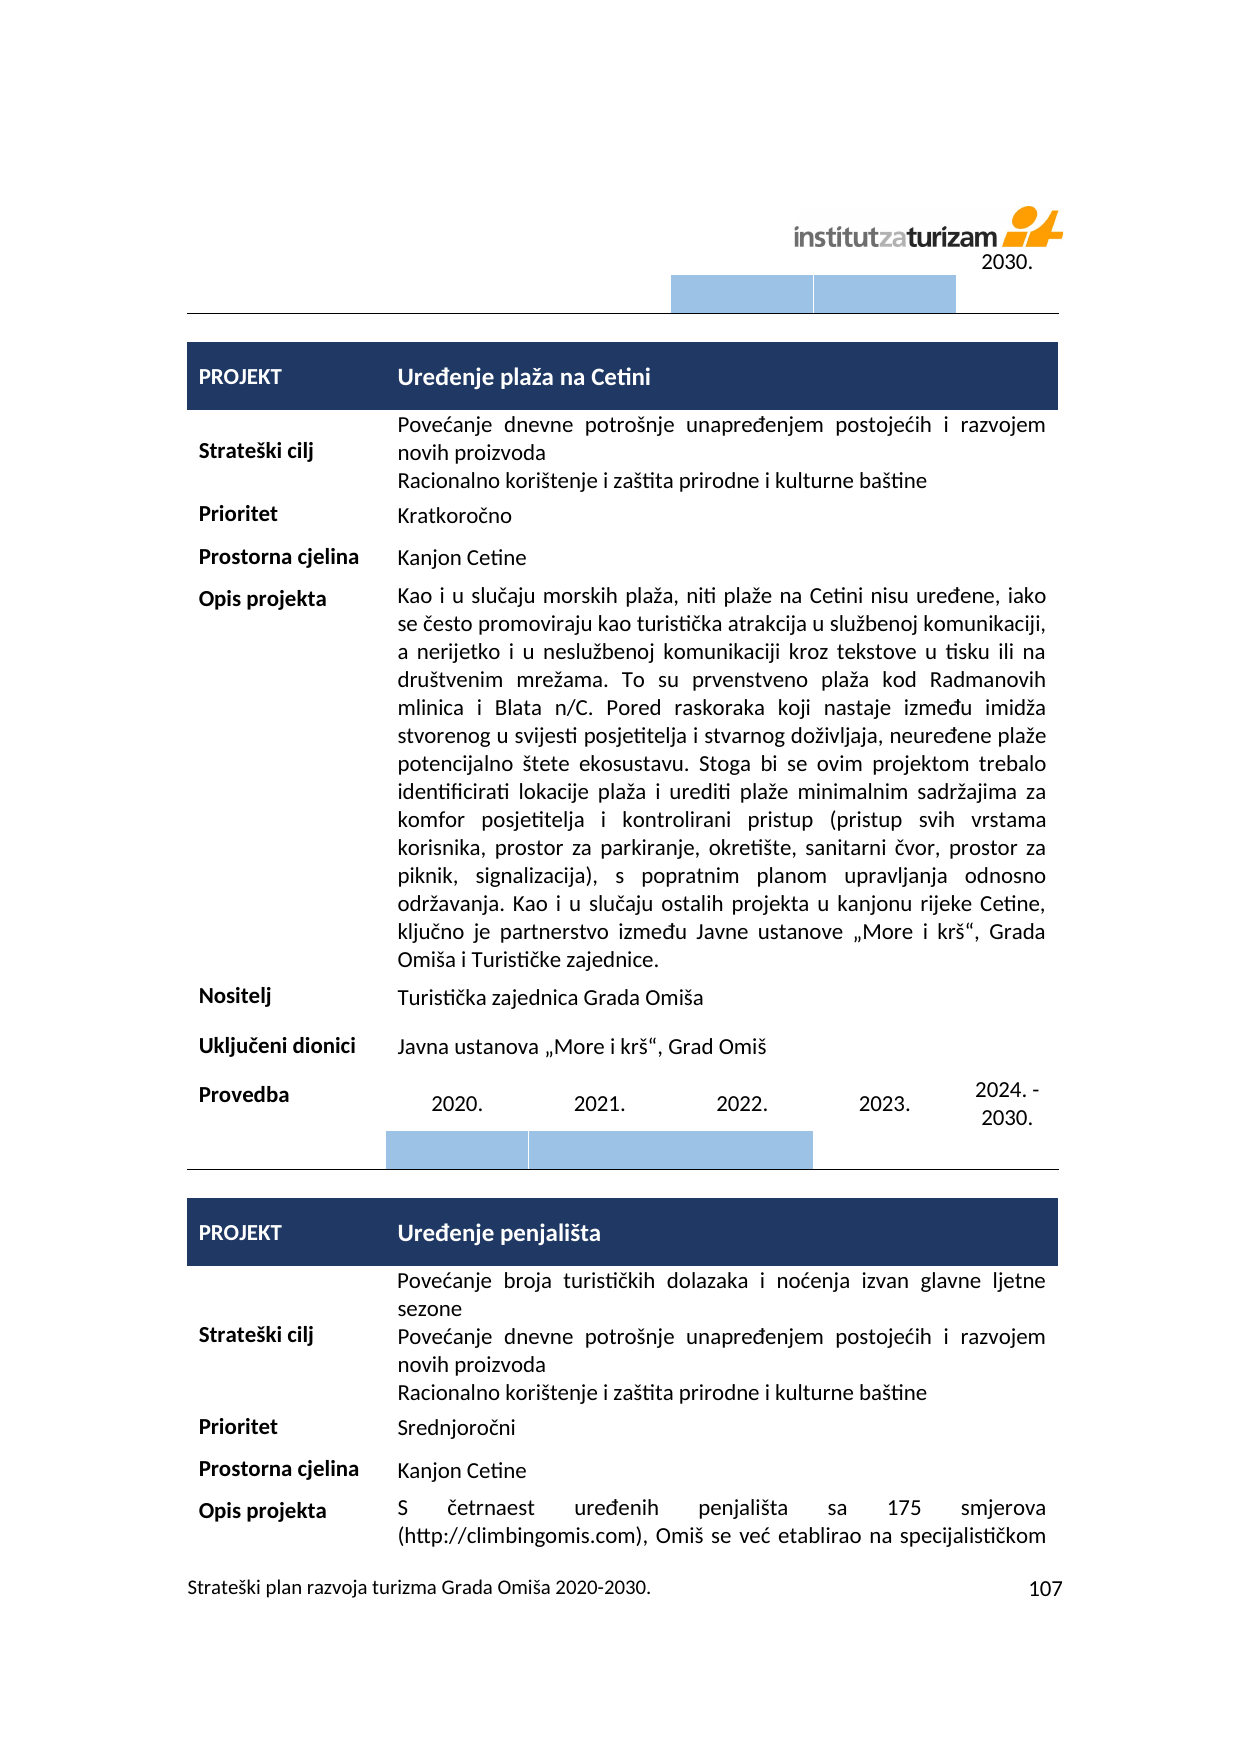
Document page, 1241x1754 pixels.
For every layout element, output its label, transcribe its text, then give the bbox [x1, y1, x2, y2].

table_header PROJEKT [187, 1198, 386, 1266]
table_cell [187, 247, 386, 275]
table_cell Kratkoročno [386, 494, 1058, 536]
table_cell [529, 1131, 671, 1169]
table_cell Kanjon Cetine [386, 536, 1058, 579]
table_cell Javna ustanova „More i krš“, Grad Omiš [386, 1018, 1058, 1075]
table_cell 2023. [814, 1075, 956, 1131]
table_cell Kao i u slučaju morskih plaža, niti plaže na Cetini nisu uređene, iako se često promoviraju kao turistička atrakcija u službenoj komunikaciji, a nerijetko i u neslužbenoj komunikaciji kroz tekstove u tisku ili na društvenim mrežama. To su prvenstveno plaža kod Radmanovih mlinica i Blata n/C. Pored raskoraka koji nastaje između imidža stvorenog u svijesti posjetitelja i stvarnog doživljaja, neuređene plaže potencijalno štete ekosustavu. Stoga bi se ovim projektom trebalo identificirati lokacije plaža i urediti plaže minimalnim sadržajima za komfor posjetitelja i kontrolirani pristup (pristup svih vrstama korisnika, prostor za parkiranje, okretište, sanitarni čvor, prostor za piknik, signalizacija), s popratnim planom upravljanja odnosno održavanja. Kao i u slučaju ostalih projekta u kanjonu rijeke Cetine, ključno je partnerstvo između Javne ustanove „More i krš“, Grada Omiša i Turističke zajednice. [386, 579, 1058, 975]
table_cell [386, 1131, 528, 1169]
table_header Uređenje penjališta [386, 1198, 1058, 1266]
table_cell Opis projekta [187, 1491, 386, 1549]
table_cell Nositelj [187, 975, 386, 1018]
table_cell [386, 247, 528, 275]
table_cell Povećanje broja turističkih dolazaka i noćenja izvan glavne ljetne sezone Povećanje dnevne potrošnje unapređenjem postojećih i razvojem novih proizvoda Racionalno korištenje i zaštita prirodne i kulturne baštine [386, 1266, 1058, 1406]
table_cell Prioritet [187, 494, 386, 536]
table_cell Povećanje dnevne potrošnje unapređenjem postojećih i razvojem novih proizvoda Racionalno korištenje i zaštita prirodne i kulturne baštine [386, 410, 1058, 494]
table_cell [671, 247, 813, 275]
table_cell Turistička zajednica Grada Omiša [386, 975, 1058, 1018]
table_cell [814, 1131, 956, 1169]
table_cell S četrnaest uređenih penjališta sa 175 smjerova (http://climbingomis.com), Omiš se već etablirao na specijalističkom [386, 1491, 1058, 1549]
table_cell [187, 1131, 386, 1169]
table_cell 2024. - 2030. [956, 1075, 1058, 1131]
table_cell Uključeni dionici [187, 1018, 386, 1075]
table_cell Provedba [187, 1075, 386, 1131]
table_cell Prostorna cjelina [187, 1449, 386, 1491]
table_header Uređenje plaža na Cetini [386, 342, 1058, 410]
table_cell [671, 275, 813, 313]
table_cell Strateški cilj [187, 1266, 386, 1406]
table_cell 2022. [671, 1075, 813, 1131]
table_cell Kanjon Cetine [386, 1449, 1058, 1491]
table_header PROJEKT [187, 342, 386, 410]
table_cell [671, 1131, 813, 1169]
table_cell Prostorna cjelina [187, 536, 386, 579]
table_cell [529, 275, 671, 313]
table_cell Opis projekta [187, 579, 386, 975]
table_cell [814, 247, 956, 275]
table_cell [187, 275, 386, 313]
table_cell Prioritet [187, 1406, 386, 1448]
table_cell [956, 275, 1058, 313]
table_cell [956, 1131, 1058, 1169]
table_cell 2020. [386, 1075, 528, 1131]
table_cell - 2030. [956, 247, 1058, 275]
table_cell [386, 275, 528, 313]
table_cell Strateški cilj [187, 410, 386, 494]
table_cell Srednjoročni [386, 1406, 1058, 1448]
table_cell [529, 247, 671, 275]
table_cell [814, 275, 956, 313]
table_cell 2021. [529, 1075, 671, 1131]
